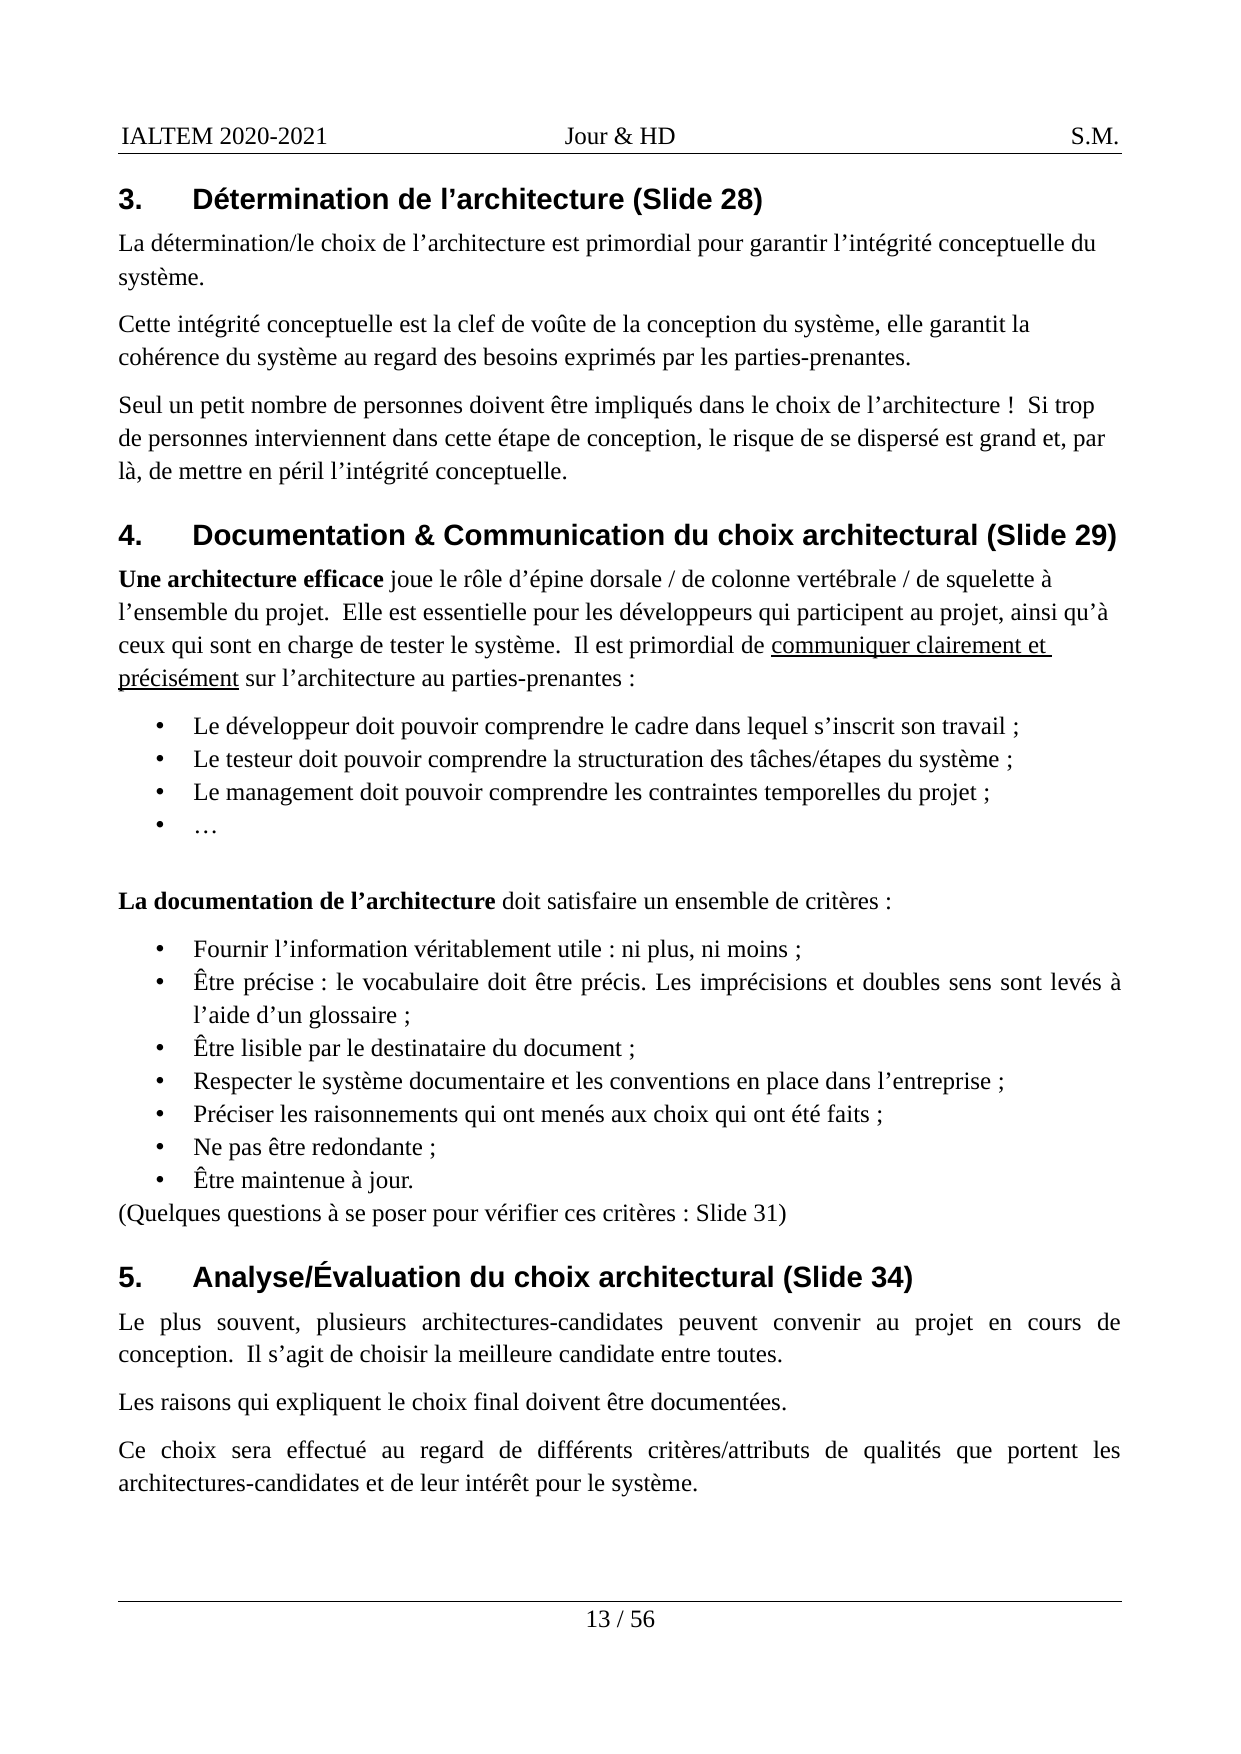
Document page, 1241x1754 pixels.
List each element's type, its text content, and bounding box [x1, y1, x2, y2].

list Préciser les raisonnements qui ont menés aux choix qui ont été faits ; [156, 1099, 1122, 1128]
text La documentation de l’architecture doit satisfaire un ensemble de critères : [118, 886, 1122, 915]
text La détermination/le choix de l’architecture est primordial pour garantir l’intégrité conceptuelle du système. [118, 228, 1122, 290]
list Ne pas être redondante ; [156, 1132, 1122, 1161]
list Fournir l’information véritablement utile : ni plus, ni moins ; [156, 934, 1122, 963]
subtitle Analyse/Évaluation du choix architectural (Slide 34) [118, 1260, 1122, 1294]
text Les raisons qui expliquent le choix final doivent être documentées. [118, 1387, 1122, 1416]
list … [156, 810, 1122, 839]
list Le testeur doit pouvoir comprendre la structuration des tâches/étapes du système ; [156, 744, 1122, 773]
text (Quelques questions à se poser pour vérifier ces critères : Slide 31) [118, 1198, 1122, 1227]
list Le développeur doit pouvoir comprendre le cadre dans lequel s’inscrit son travail ; [156, 711, 1122, 740]
text Ce choix sera effectué au regard de différents critères/attributs de qualités que portent les architectures-candidates et de leur intérêt pour le système. [118, 1435, 1122, 1497]
subtitle Détermination de l’architecture (Slide 28) [118, 182, 1122, 216]
text Une architecture efficace joue le rôle d’épine dorsale / de colonne vertébrale / de squelette à l’ensemble du projet. Elle est essentielle pour les développeurs qui participent au projet, ainsi qu’à ceux qui sont en charge de tester le système. Il est primordial de communiquer clairement et précisément sur l’architecture au parties-prenantes : [118, 564, 1122, 692]
list Être lisible par le destinataire du document ; [156, 1033, 1122, 1062]
text Seul un petit nombre de personnes doivent être impliqués dans le choix de l’architecture ! Si trop de personnes interviennent dans cette étape de conception, le risque de se dispersé est grand et, par là, de mettre en péril l’intégrité conceptuelle. [118, 390, 1122, 484]
list Être précise : le vocabulaire doit être précis. Les imprécisions et doubles sens sont levés à l’aide d’un glossaire ; [156, 967, 1122, 1029]
text Cette intégrité conceptuelle est la clef de voûte de la conception du système, elle garantit la cohérence du système au regard des besoins exprimés par les parties-prenantes. [118, 309, 1122, 371]
list Le management doit pouvoir comprendre les contraintes temporelles du projet ; [156, 777, 1122, 806]
subtitle Documentation & Communication du choix architectural (Slide 29) [118, 518, 1122, 552]
list Être maintenue à jour. [156, 1165, 1122, 1194]
list Respecter le système documentaire et les conventions en place dans l’entreprise ; [156, 1066, 1122, 1095]
text Le plus souvent, plusieurs architectures-candidates peuvent convenir au projet en cours de conception. Il s’agit de choisir la meilleure candidate entre toutes. [118, 1307, 1122, 1368]
